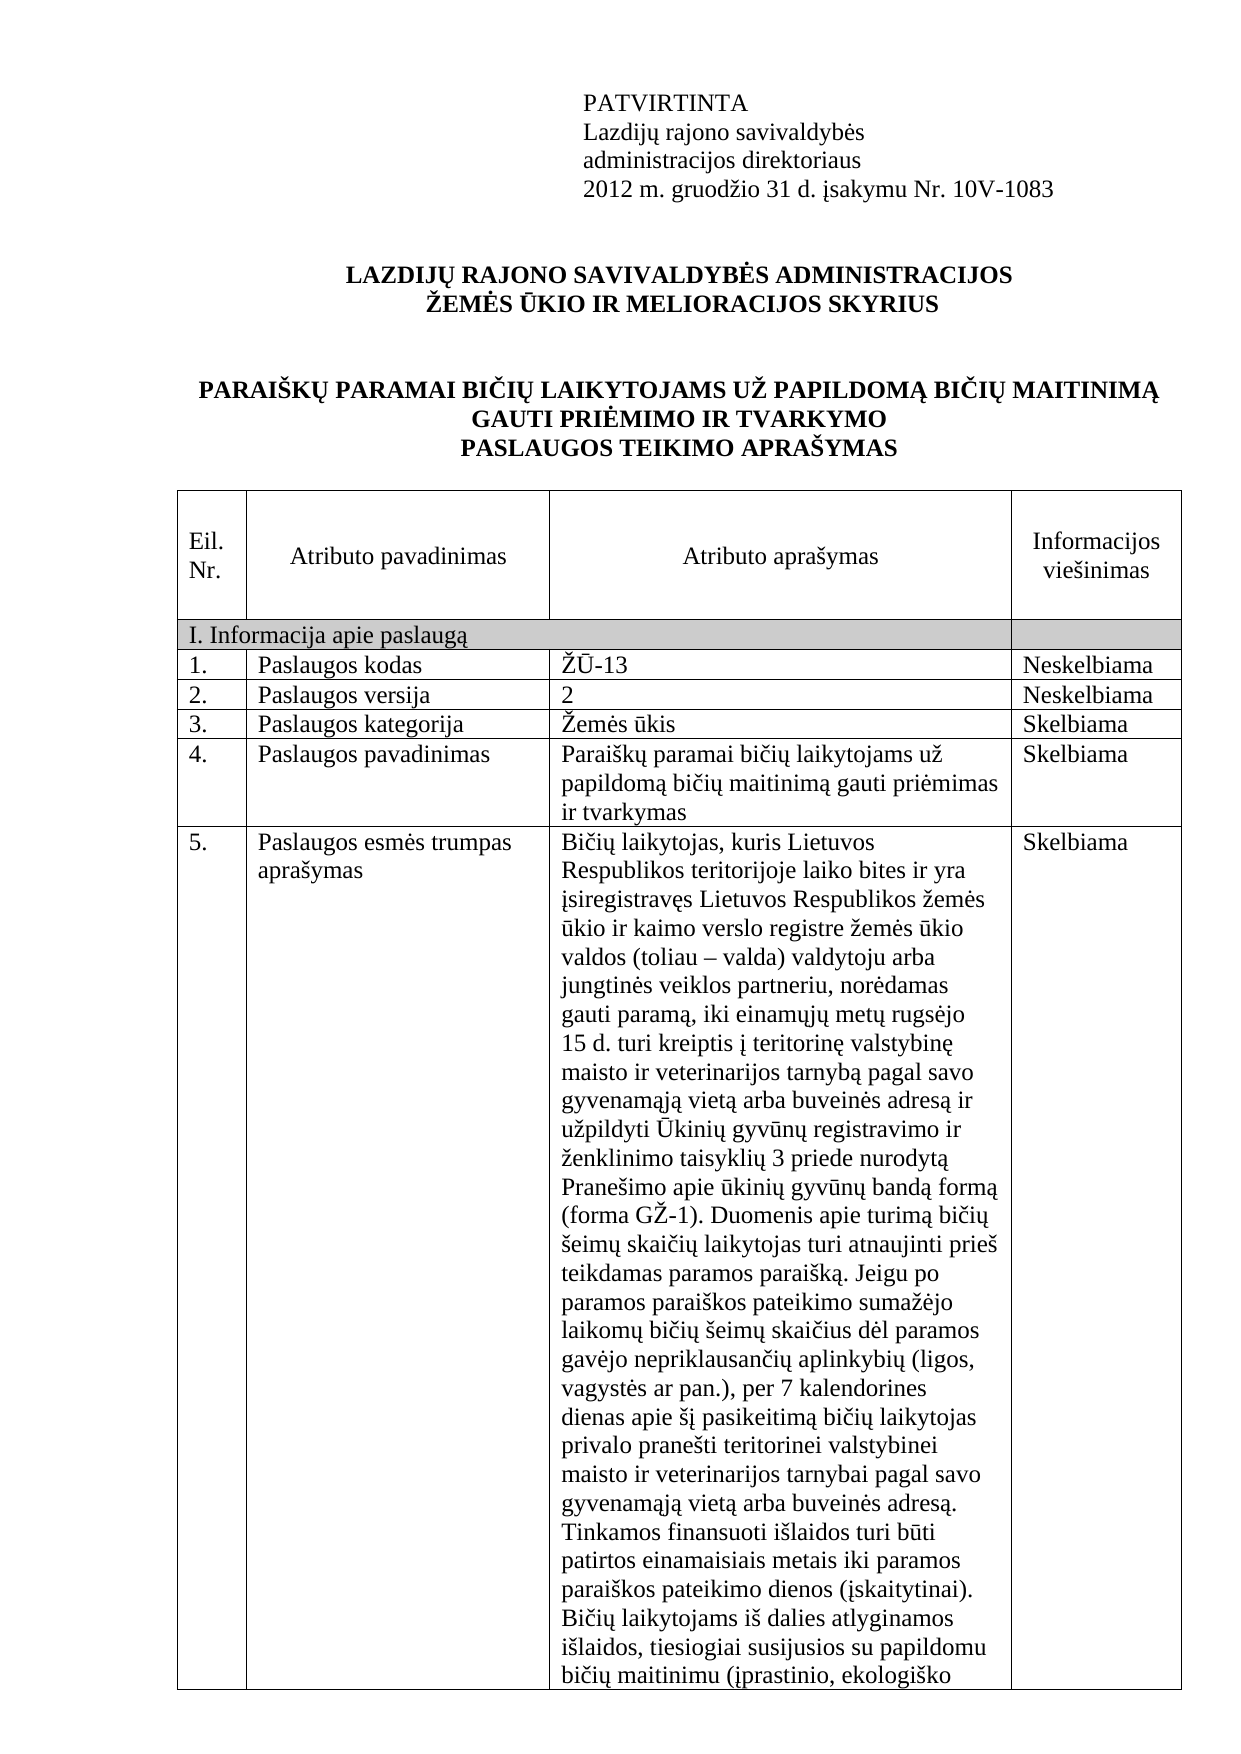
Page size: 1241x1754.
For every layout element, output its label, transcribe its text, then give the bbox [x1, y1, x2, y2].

table_cell 2 [550, 680, 1011, 708]
text PARAIŠKŲ PARAMAI BIČIŲ LAIKYTOJAMS UŽ PAPILDOMĄ BIČIŲ MAITINIMĄ GAUTI PRIĖMIMO IR TVARKYMO [177, 375, 1181, 433]
table_cell Paslaugos kodas [247, 650, 549, 679]
text ŽEMĖS ŪKIO IR MELIORACIJOS SKYRIUS [177, 289, 1181, 318]
table_cell 4. [178, 739, 246, 826]
table_cell Paslaugos esmės trumpas aprašymas [247, 827, 549, 1689]
text PASLAUGOS TEIKIMO APRAŠYMAS [177, 433, 1181, 462]
table_header Eil. Nr. [178, 491, 246, 619]
table_cell ŽŪ-13 [550, 650, 1011, 679]
text LAZDIJŲ RAJONO SAVIVALDYBĖS ADMINISTRACIJOS [177, 260, 1181, 289]
table_cell Skelbiama [1012, 827, 1181, 1689]
table_cell Neskelbiama [1012, 680, 1181, 708]
table_cell Žemės ūkis [550, 710, 1011, 738]
table_cell Bičių laikytojas, kuris Lietuvos Respublikos teritorijoje laiko bites ir yra įsiregistravęs Lietuvos Respublikos žemės ūkio ir kaimo verslo registre žemės ūkio valdos (toliau – valda) valdytoju arba jungtinės veiklos partneriu, norėdamas gauti paramą, iki einamųjų metų rugsėjo 15 d. turi kreiptis į teritorinę valstybinę maisto ir veterinarijos tarnybą pagal savo gyvenamąją vietą arba buveinės adresą ir užpildyti Ūkinių gyvūnų registravimo ir ženklinimo taisyklių 3 priede nurodytą Pranešimo apie ūkinių gyvūnų bandą formą (forma GŽ-1). Duomenis apie turimą bičių šeimų skaičių laikytojas turi atnaujinti prieš teikdamas paramos paraišką. Jeigu po paramos paraiškos pateikimo sumažėjo laikomų bičių šeimų skaičius dėl paramos gavėjo nepriklausančių aplinkybių (ligos, vagystės ar pan.), per 7 kalendorines dienas apie šį pasikeitimą bičių laikytojas privalo pranešti teritorinei valstybinei maisto ir veterinarijos tarnybai pagal savo gyvenamąją vietą arba buveinės adresą. Tinkamos finansuoti išlaidos turi būti patirtos einamaisiais metais iki paramos paraiškos pateikimo dienos (įskaitytinai). Bičių laikytojams iš dalies atlyginamos išlaidos, tiesiogiai susijusios su papildomu bičių maitinimu (įprastinio, ekologiško [550, 827, 1011, 1689]
table_cell Paraiškų paramai bičių laikytojams už papildomą bičių maitinimą gauti priėmimas ir tvarkymas [550, 739, 1011, 826]
table_cell Skelbiama [1012, 739, 1181, 826]
table_cell 1. [178, 650, 246, 679]
table_cell I. Informacija apie paslaugą [178, 620, 1011, 649]
table_cell 5. [178, 827, 246, 1689]
text 2012 m. gruodžio 31 d. įsakymu Nr. 10V-1083 [583, 174, 1181, 203]
table_cell Paslaugos pavadinimas [247, 739, 549, 826]
table_cell 2. [178, 680, 246, 708]
table_cell Skelbiama [1012, 710, 1181, 738]
table_cell 3. [178, 710, 246, 738]
table_header Atributo pavadinimas [247, 491, 549, 619]
text PATVIRTINTA [583, 88, 1181, 117]
table_cell Neskelbiama [1012, 650, 1181, 679]
text administracijos direktoriaus [583, 145, 1181, 174]
text Lazdijų rajono savivaldybės [583, 117, 1181, 145]
table_cell Paslaugos versija [247, 680, 549, 708]
table_cell [1012, 620, 1181, 649]
table_cell Paslaugos kategorija [247, 710, 549, 738]
table_header Informacijos viešinimas [1012, 491, 1181, 619]
table_header Atributo aprašymas [550, 491, 1011, 619]
